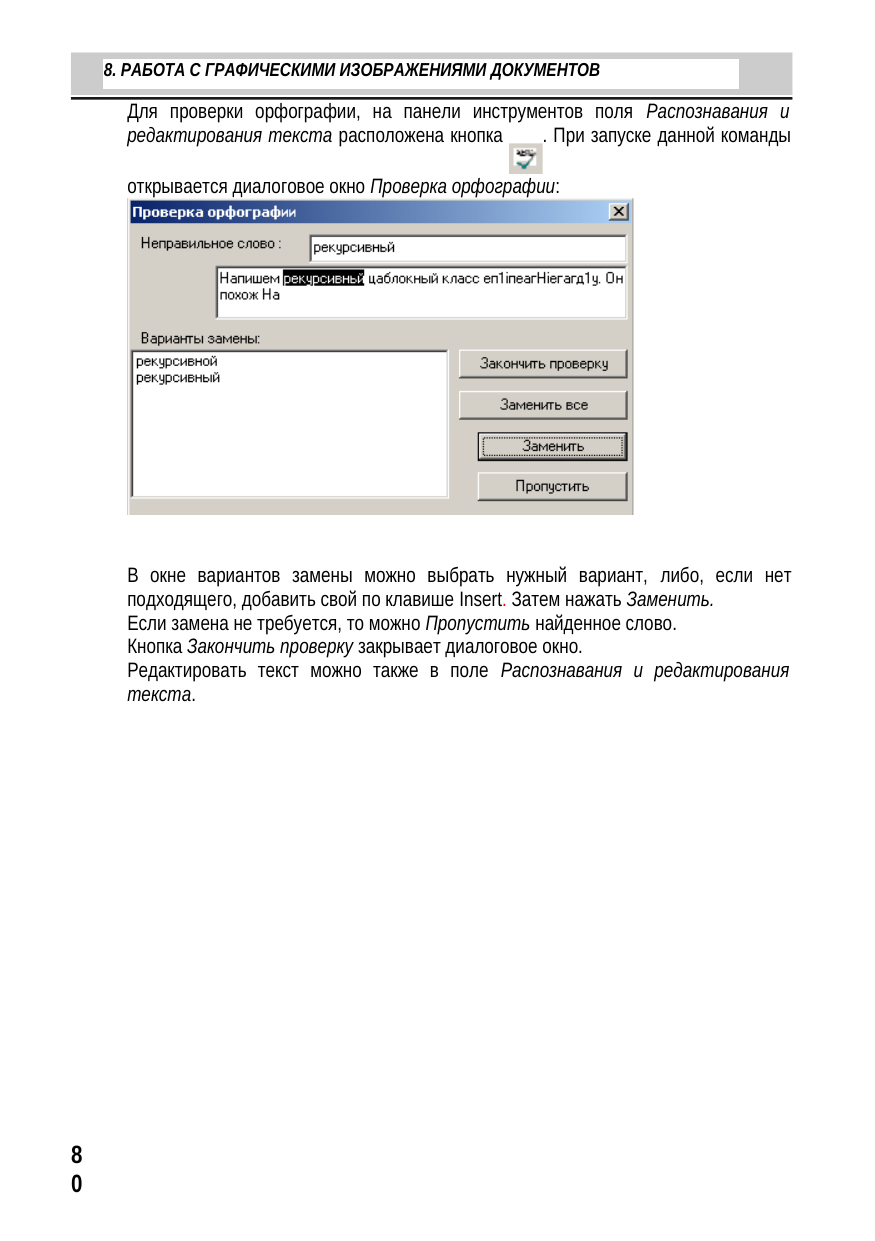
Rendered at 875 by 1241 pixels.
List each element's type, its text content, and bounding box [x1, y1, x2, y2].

text Если замена не требуется, то можно Пропустить найденное слово. [127, 611, 791, 634]
text Редактировать текст можно также в поле Распознавания и редактирования текста. [127, 658, 791, 706]
text Для проверки орфографии, на панели инструментов поля Распознавания и редактирования текста расположена кнопка . При запуске данной команды открывается диалоговое окно Проверка орфографии: [127, 100, 791, 198]
text В окне вариантов замены можно выбрать нужный вариант, либо, если нет подходящего, добавить свой по клавише Insert. Затем нажать Заменить. [127, 563, 791, 611]
text Кнопка Закончить проверку закрывает диалоговое окно. [127, 634, 791, 658]
